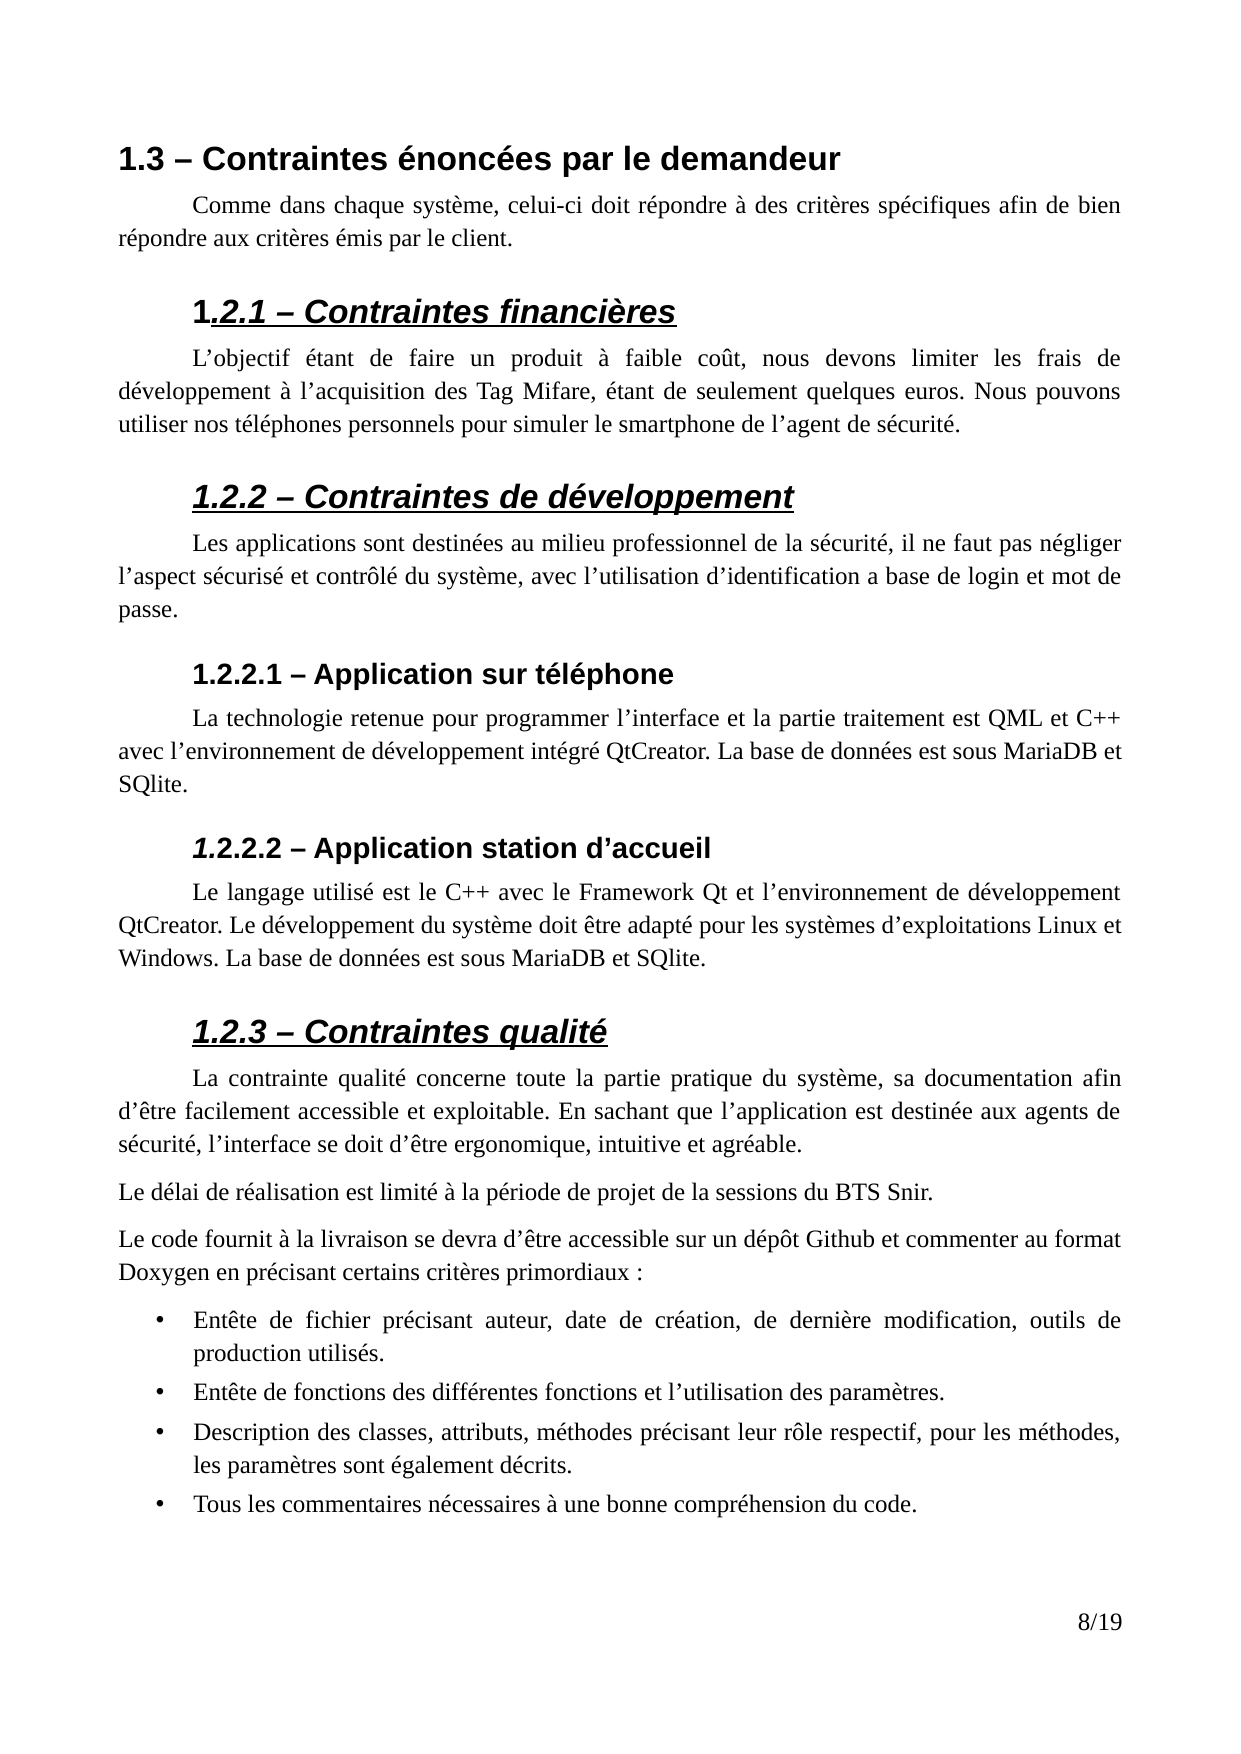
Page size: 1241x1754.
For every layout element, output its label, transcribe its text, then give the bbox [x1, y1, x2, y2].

text Comme dans chaque système, celui-ci doit répondre à des critères spécifiques afin de bien répondre aux critères émis par le client. [118, 190, 1122, 252]
list Description des classes, attributs, méthodes précisant leur rôle respectif, pour les méthodes, les paramètres sont également décrits. [156, 1417, 1122, 1478]
subtitle 1.2.1 – Contraintes financières [118, 292, 1122, 330]
list Tous les commentaires nécessaires à une bonne compréhension du code. [156, 1489, 1122, 1518]
subtitle 1.2.2.2 – Application station d’accueil [118, 831, 1122, 865]
subtitle 1.2.3 – Contraintes qualité [118, 1012, 1122, 1050]
text La technologie retenue pour programmer l’interface et la partie traitement est QML et C++ avec l’environnement de développement intégré QtCreator. La base de données est sous MariaDB et SQlite. [118, 703, 1122, 798]
subtitle 1.2.2 – Contraintes de développement [118, 477, 1122, 516]
text La contrainte qualité concerne toute la partie pratique du système, sa documentation afin d’être facilement accessible et exploitable. En sachant que l’application est destinée aux agents de sécurité, l’interface se doit d’être ergonomique, intuitive et agréable. [118, 1063, 1122, 1158]
text Le délai de réalisation est limité à la période de projet de la sessions du BTS Snir. [118, 1177, 1122, 1205]
subtitle 1.3 – Contraintes énoncées par le demandeur [118, 139, 1122, 178]
list Entête de fichier précisant auteur, date de création, de dernière modification, outils de production utilisés. [156, 1305, 1122, 1367]
text Le langage utilisé est le C++ avec le Framework Qt et l’environnement de développement QtCreator. Le développement du système doit être adapté pour les systèmes d’exploitations Linux et Windows. La base de données est sous MariaDB et SQlite. [118, 877, 1122, 972]
text L’objectif étant de faire un produit à faible coût, nous devons limiter les frais de développement à l’acquisition des Tag Mifare, étant de seulement quelques euros. Nous pouvons utiliser nos téléphones personnels pour simuler le smartphone de l’agent de sécurité. [118, 343, 1122, 437]
subtitle 1.2.2.1 – Application sur téléphone [118, 657, 1122, 690]
list Entête de fonctions des différentes fonctions et l’utilisation des paramètres. [156, 1377, 1122, 1406]
text Les applications sont destinées au milieu professionnel de la sécurité, il ne faut pas négliger l’aspect sécurisé et contrôlé du système, avec l’utilisation d’identification a base de login et mot de passe. [118, 528, 1122, 623]
text Le code fournit à la livraison se devra d’être accessible sur un dépôt Github et commenter au format Doxygen en précisant certains critères primordiaux : [118, 1224, 1122, 1286]
